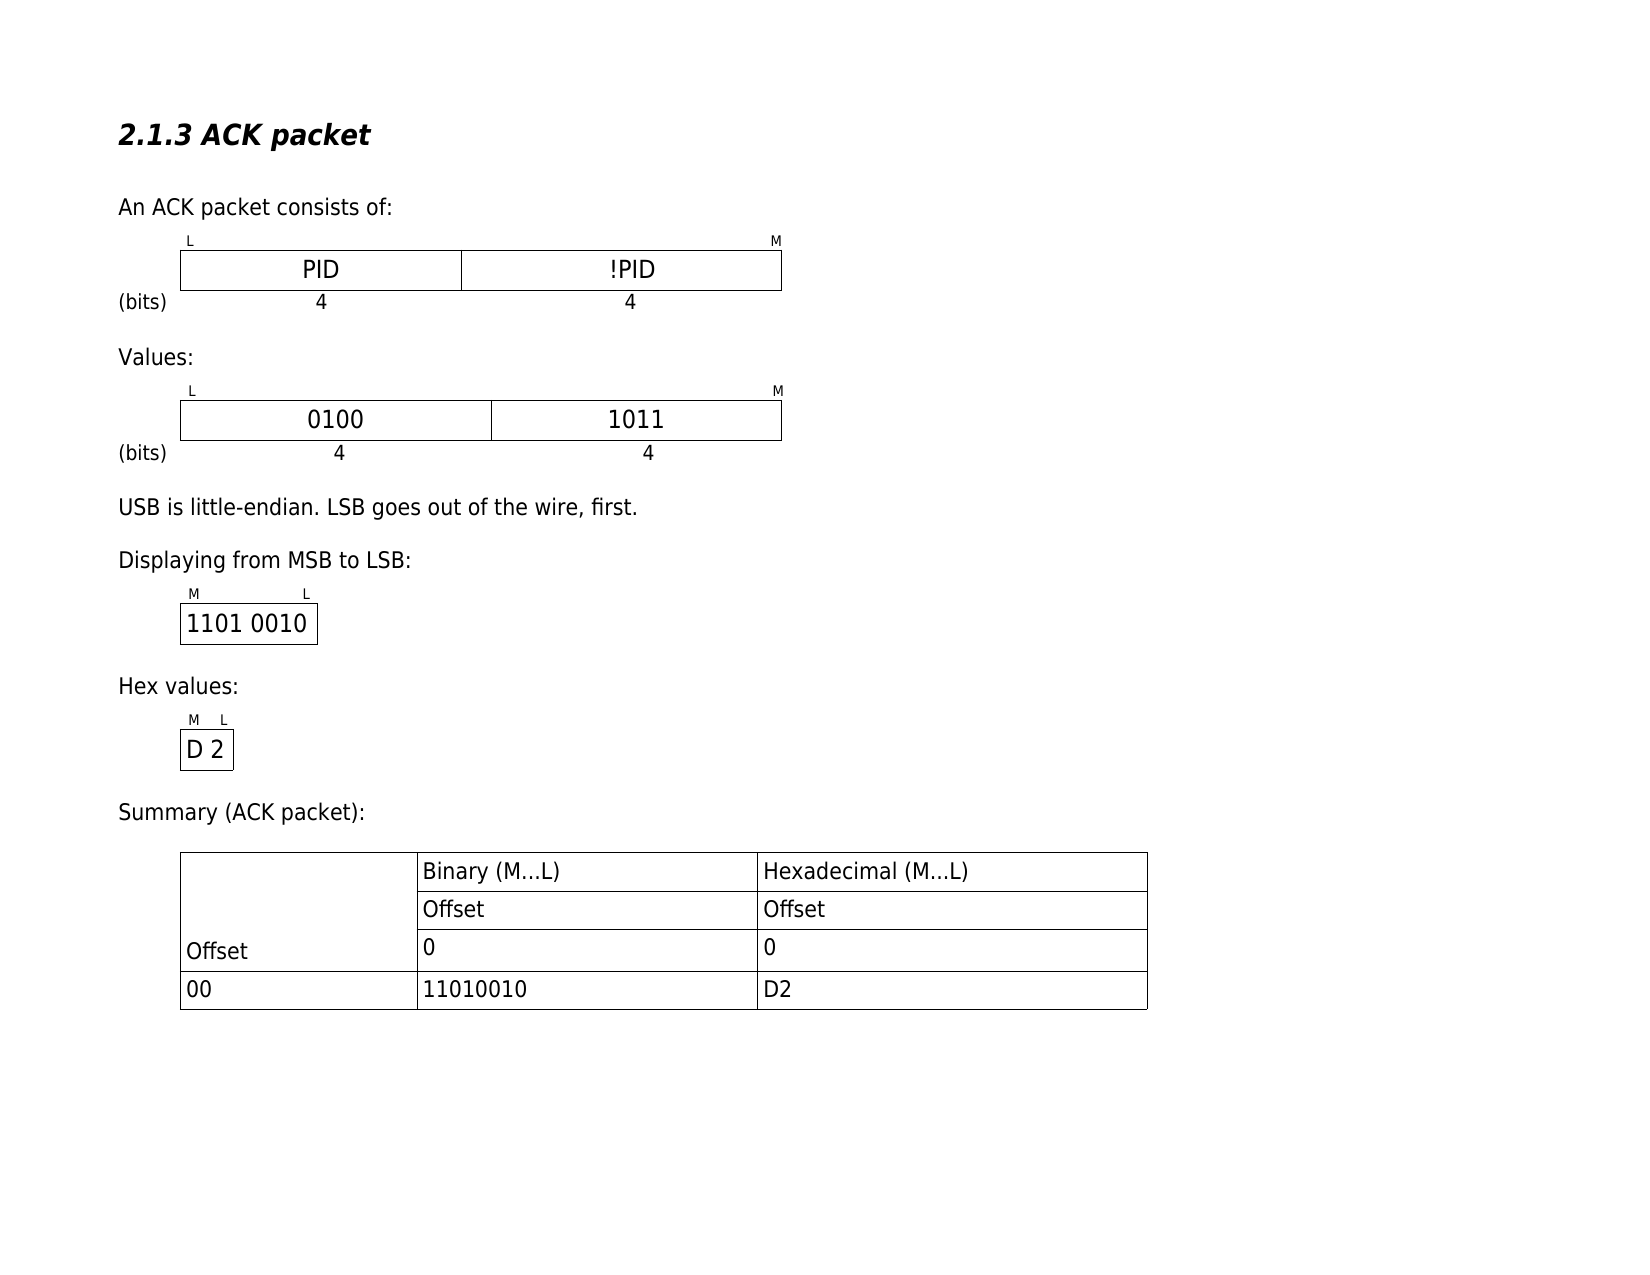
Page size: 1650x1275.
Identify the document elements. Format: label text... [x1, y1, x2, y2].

text USB is little-endian. LSB goes out of the wire, first. [118, 494, 1532, 521]
text L M [118, 371, 1532, 400]
text M L [118, 700, 1532, 729]
text (bits) 4 4 [118, 441, 1532, 465]
text M L [118, 574, 1532, 603]
table_cell D2 [758, 972, 1147, 1009]
text L M [118, 220, 1532, 249]
text Displaying from MSB to LSB: [118, 547, 1532, 574]
table_cell 00 [181, 972, 417, 1009]
table_header Hexadecimal (M...L) [758, 853, 1147, 891]
text Values: [118, 344, 1532, 371]
table_header 1101 0010 [181, 604, 317, 644]
table_header D 2 [181, 730, 233, 770]
table_cell Offset [418, 892, 757, 929]
table_cell 11010010 [418, 972, 757, 1009]
table_cell Offset [758, 892, 1147, 929]
text Summary (ACK packet): [118, 799, 1532, 826]
table_header !PID [462, 251, 781, 290]
table_cell 0 [418, 930, 757, 971]
table_cell 0 [758, 930, 1147, 971]
table_header Binary (M...L) [418, 853, 757, 891]
table_header 0100 [181, 401, 491, 440]
subtitle 2.1.3 ACK packet [118, 118, 1532, 152]
text Hex values: [118, 673, 1532, 700]
text An ACK packet consists of: [118, 194, 1532, 220]
table_header Offset [181, 853, 417, 971]
table_header PID [181, 251, 461, 290]
table_header 1011 [492, 401, 781, 440]
text (bits) 4 4 [118, 290, 1532, 315]
